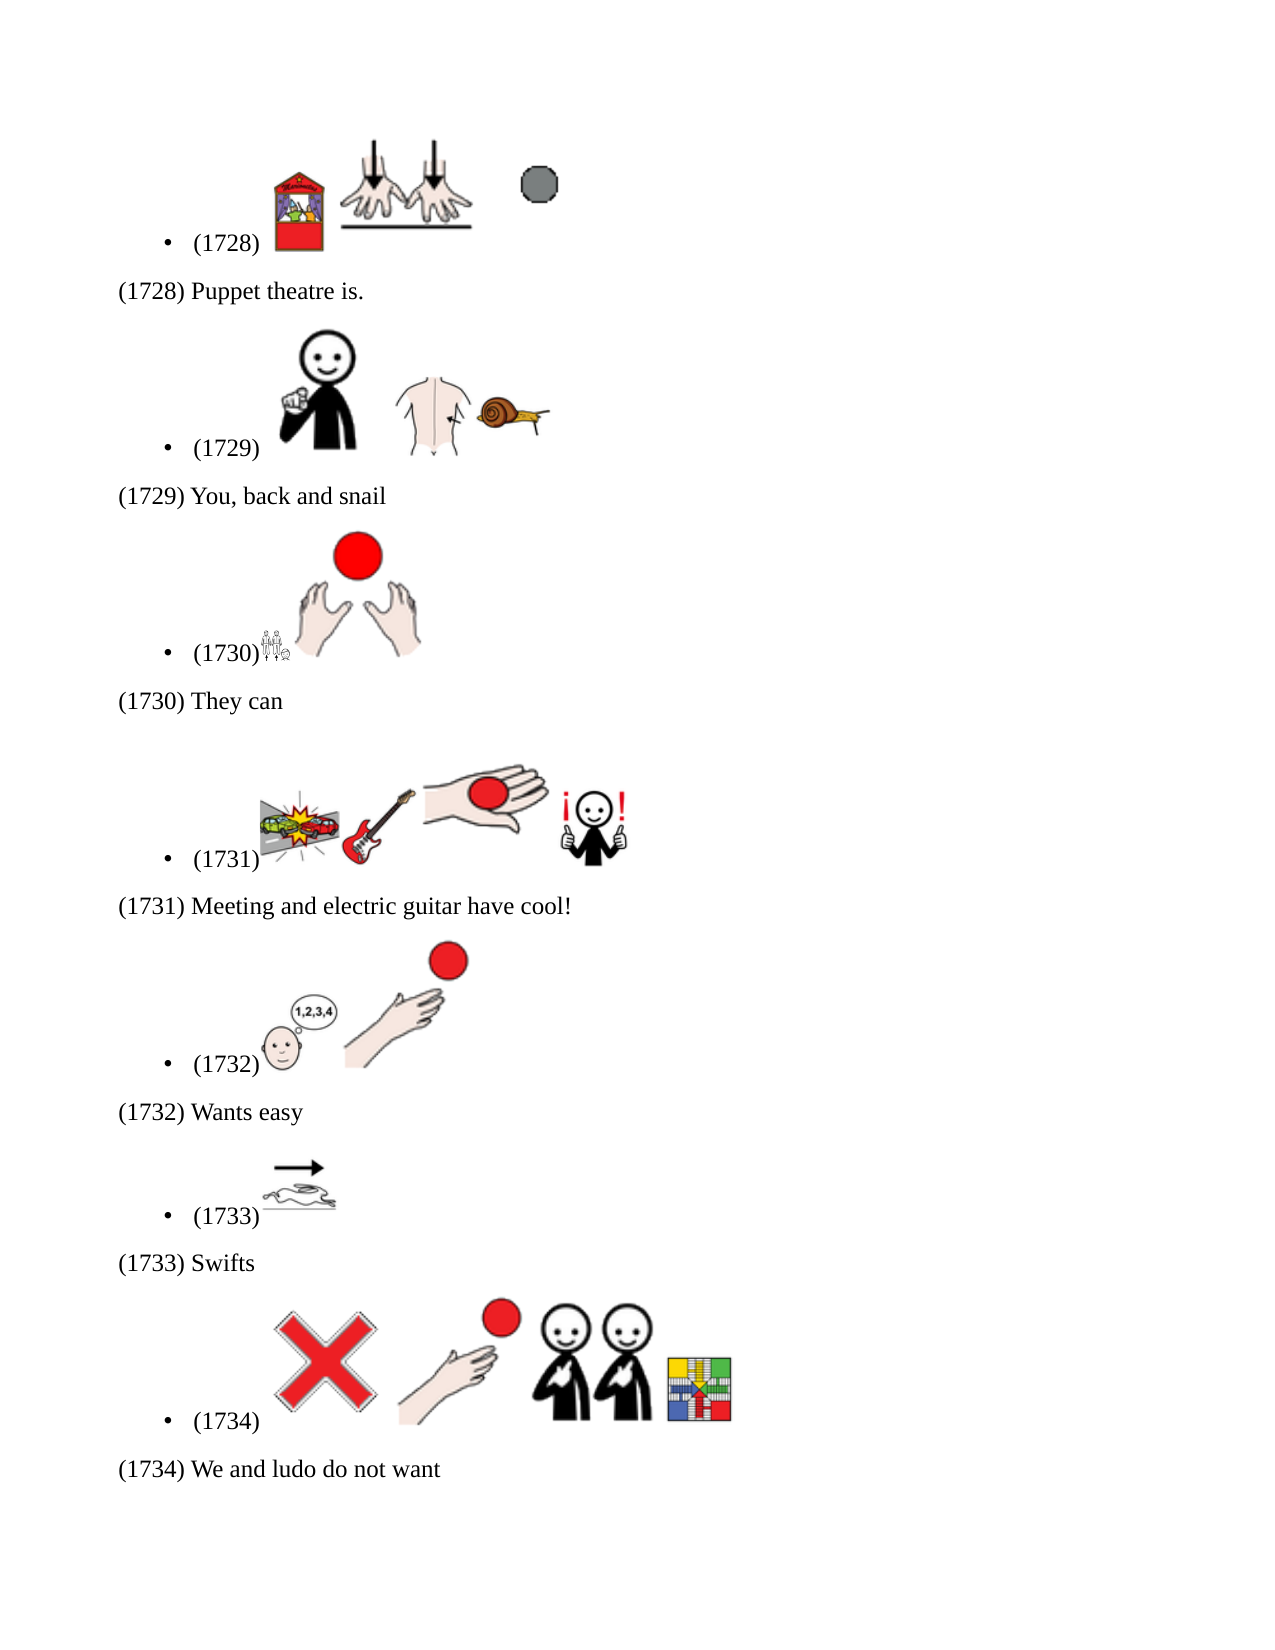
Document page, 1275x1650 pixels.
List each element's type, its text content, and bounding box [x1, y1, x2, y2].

list (1732) [164, 1046, 1157, 1078]
list (1731) [164, 841, 1157, 872]
picture [259, 528, 425, 662]
list (1733) [164, 1198, 1157, 1229]
text (1732) Wants easy [118, 1097, 1157, 1125]
picture [259, 118, 607, 252]
list (1729) [164, 430, 1157, 462]
picture [259, 733, 634, 867]
text (1734) We and ludo do not want [118, 1454, 1157, 1482]
picture [259, 938, 474, 1073]
text (1731) Meeting and electric guitar have cool! [118, 891, 1157, 920]
list (1730) [164, 636, 1157, 667]
picture [259, 323, 554, 457]
picture [259, 1296, 740, 1430]
list (1728) [164, 225, 1157, 257]
text (1729) You, back and snail [118, 481, 1157, 510]
list (1734) [164, 1403, 1157, 1435]
picture [259, 1144, 340, 1225]
text (1728) Puppet theatre is. [118, 276, 1157, 304]
text (1733) Swifts [118, 1248, 1157, 1277]
text (1730) They can [118, 686, 1157, 715]
